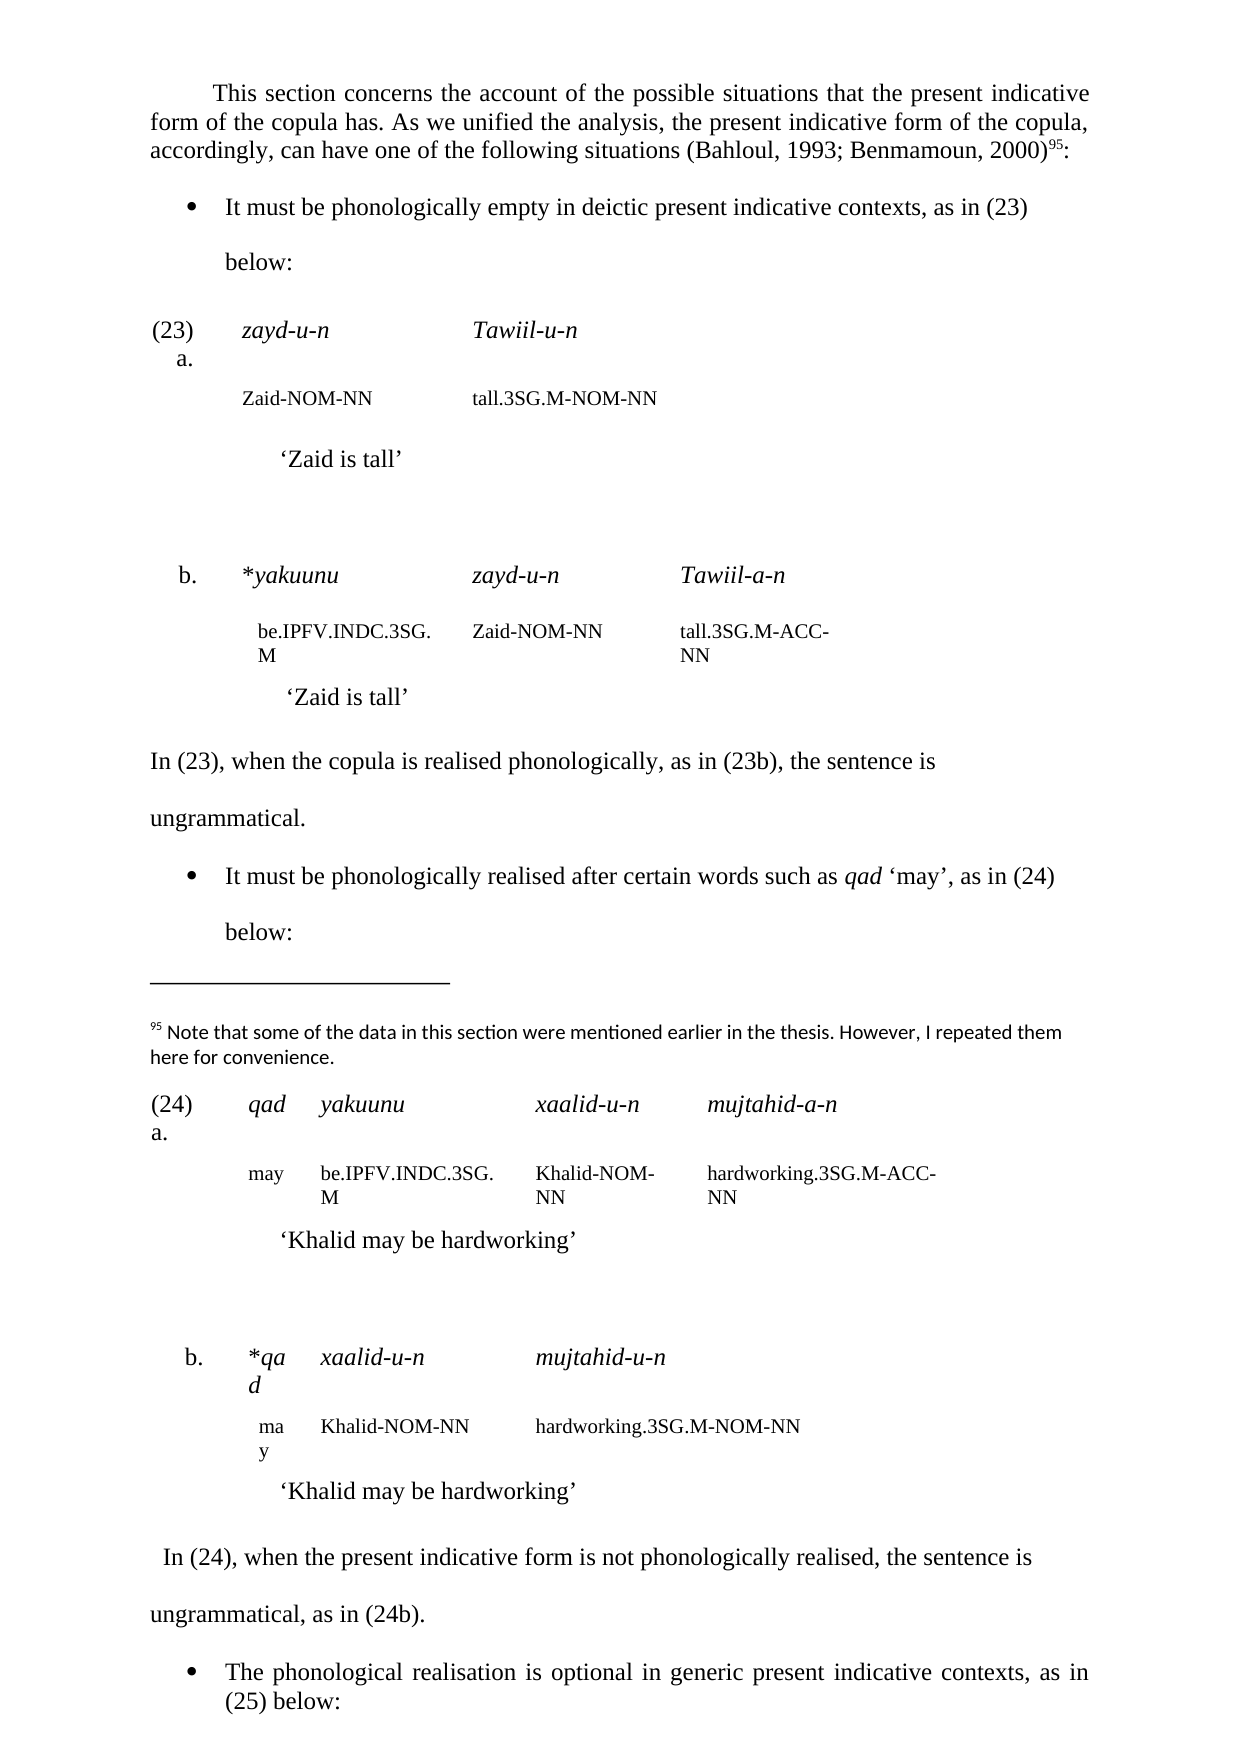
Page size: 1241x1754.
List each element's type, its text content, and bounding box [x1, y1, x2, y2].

list It must be phonologically realised after certain words such as qad ‘may’, as in (24) below: [187, 861, 1091, 945]
table_header mujtahid-a-n [685, 1091, 977, 1146]
list It must be phonologically empty in deictic present indicative contexts, as in (23) below: [187, 192, 1091, 276]
table_header Tawiil-u-n [450, 316, 630, 372]
table_cell zayd-u-n [450, 518, 630, 604]
table_cell ‘Zaid is tall’ [219, 428, 449, 517]
table_cell be.IPFV.INDC.3SG.M [219, 605, 449, 667]
text 95 Note that some of the data in this section were mentioned earlier in the thesis. However, I repeated them here for convenience. [150, 979, 1067, 1070]
table_cell b. [119, 518, 219, 604]
table_header (23) a. [119, 316, 219, 372]
table_cell may [226, 1146, 298, 1209]
table_header zayd-u-n [219, 316, 449, 372]
table_cell [119, 1146, 226, 1209]
list The phonological realisation is optional in generic present indicative contexts, as in [187, 1657, 1123, 1686]
table_cell b. [119, 1299, 226, 1399]
table_cell Zaid-NOM-NN [450, 605, 630, 667]
table_header [630, 316, 869, 372]
text This section concerns the account of the possible situations that the present indicative form of the copula has. As we unified the analysis, the present indicative form of the copula, accordingly, can have one of the following situations (Bahloul, 1993; Benmamoun, 2000)95: [150, 78, 1090, 164]
table_cell [119, 1399, 226, 1462]
table_cell [119, 372, 219, 428]
table_cell Tawiil-a-n [630, 518, 869, 604]
table_cell [685, 1462, 977, 1507]
table_cell [685, 1299, 977, 1399]
table_cell *yakuunu [219, 518, 449, 604]
table_cell [630, 667, 869, 713]
table_header (24) a. [119, 1091, 226, 1146]
text (25) below: [225, 1686, 1123, 1714]
table_cell [119, 428, 219, 517]
table_header yakuunu [298, 1091, 513, 1146]
table_cell ‘Khalid may be hardworking’ [226, 1462, 684, 1507]
text In (24), when the present indicative form is not phonologically realised, the sentence is ungrammatical, as in (24b). [150, 1542, 1123, 1628]
table_cell *qad [226, 1299, 298, 1399]
table_cell Khalid-NOM-NN [513, 1146, 684, 1209]
table_cell may [226, 1399, 298, 1462]
table_cell ‘Khalid may be hardworking’ [119, 1209, 977, 1298]
table_cell Khalid-NOM-NN [298, 1399, 513, 1462]
table_cell [119, 605, 219, 667]
table_cell tall.3SG.M-ACC-NN [630, 605, 869, 667]
table_cell hardworking.3SG.M-NOM-NN [513, 1399, 977, 1462]
table_header xaalid-u-n [513, 1091, 684, 1146]
table_cell [119, 1462, 226, 1507]
table_cell hardworking.3SG.M-ACC-NN [685, 1146, 977, 1209]
table_header qad [226, 1091, 298, 1146]
table_cell Zaid-NOM-NN [219, 372, 449, 428]
table_cell be.IPFV.INDC.3SG.M [298, 1146, 513, 1209]
table_cell mujtahid-u-n [513, 1299, 684, 1399]
table_cell xaalid-u-n [298, 1299, 513, 1399]
table_cell tall.3SG.M-NOM-NN [450, 372, 869, 428]
text In (23), when the copula is realised phonologically, as in (23b), the sentence is ungrammatical. [150, 746, 1052, 832]
table_cell ‘Zaid is tall’ [219, 667, 449, 713]
table_cell [450, 428, 630, 517]
table_cell [630, 428, 869, 517]
table_cell [450, 667, 630, 713]
table_cell [119, 667, 219, 713]
